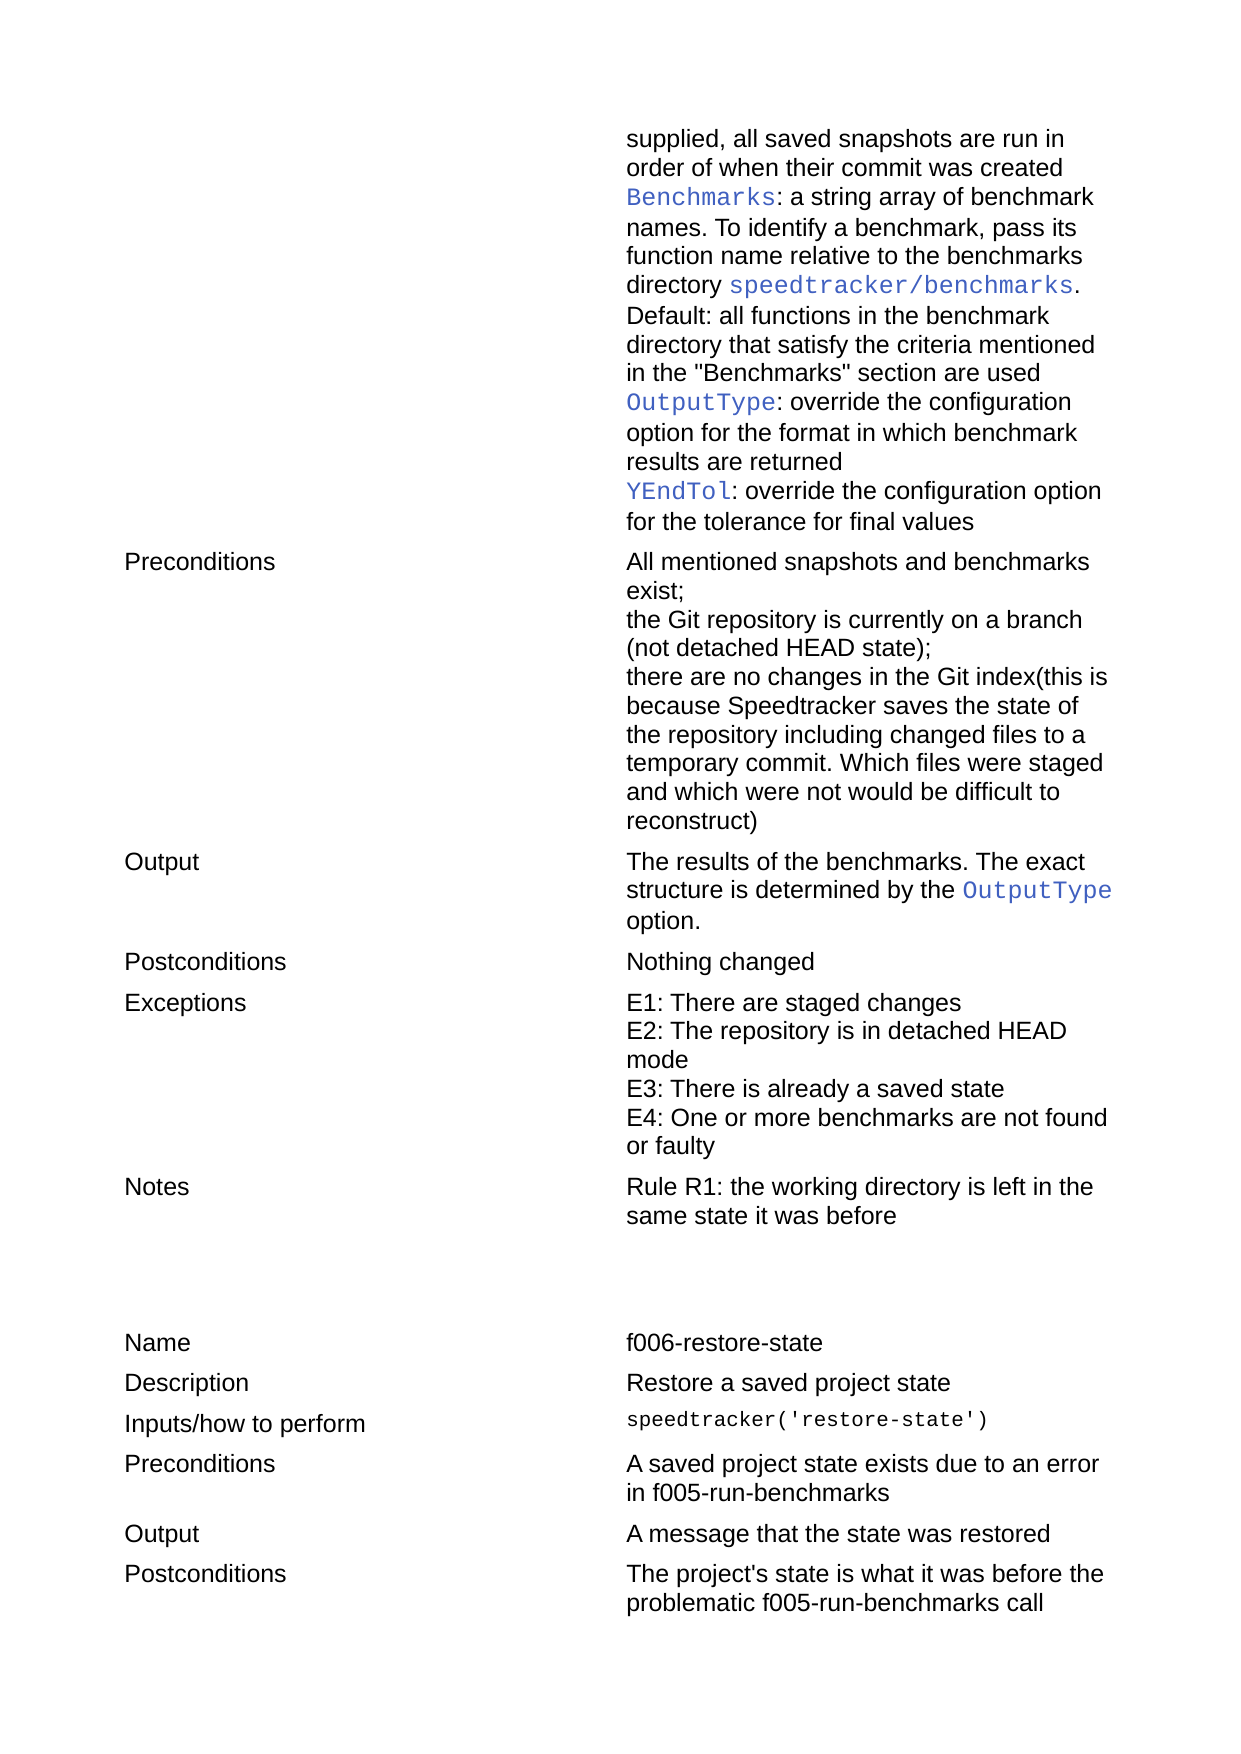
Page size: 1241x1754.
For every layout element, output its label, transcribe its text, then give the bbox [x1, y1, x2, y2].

table_cell E1: There are staged changes E2: The repository is in detached HEAD mode E3: There is already a saved state E4: One or more benchmarks are not found or faulty [620, 982, 1122, 1166]
table_cell [118, 118, 620, 541]
table_cell Description [118, 1362, 620, 1403]
table_cell Rule R1: the working directory is left in the same state it was before [620, 1166, 1122, 1235]
table_cell Exceptions [118, 982, 620, 1166]
table_cell supplied, all saved snapshots are run in order of when their commit was created Benchmarks: a string array of benchmark names. To identify a benchmark, pass its function name relative to the benchmarks directory speedtracker/benchmarks. Default: all functions in the benchmark directory that satisfy the criteria mentioned in the "Benchmarks" section are used OutputType: override the configuration option for the format in which benchmark results are returned YEndTol: override the configuration option for the tolerance for final values [620, 118, 1122, 541]
table_cell A message that the state was restored [620, 1513, 1122, 1553]
table_header Name [118, 1322, 620, 1362]
table_cell Output [118, 841, 620, 941]
table_cell Notes [118, 1166, 620, 1235]
table_cell A saved project state exists due to an error in f005-run-benchmarks [620, 1444, 1122, 1513]
table_cell Restore a saved project state [620, 1362, 1122, 1403]
table_cell All mentioned snapshots and benchmarks exist; the Git repository is currently on a branch (not detached HEAD state); there are no changes in the Git index(this is because Speedtracker saves the state of the repository including changed files to a temporary commit. Which files were staged and which were not would be difficult to reconstruct) [620, 541, 1122, 841]
table_cell Output [118, 1513, 620, 1553]
table_cell Nothing changed [620, 941, 1122, 982]
table_cell Postconditions [118, 941, 620, 982]
table_cell Inputs/how to perform [118, 1403, 620, 1443]
table_cell Postconditions [118, 1554, 620, 1623]
table_cell Preconditions [118, 541, 620, 841]
table_header f006-restore-state [620, 1322, 1122, 1362]
table_cell Preconditions [118, 1444, 620, 1513]
table_cell speedtracker('restore-state') [620, 1403, 1122, 1443]
table_cell The results of the benchmarks. The exact structure is determined by the OutputType option. [620, 841, 1122, 941]
table_cell The project's state is what it was before the problematic f005-run-benchmarks call [620, 1554, 1122, 1623]
